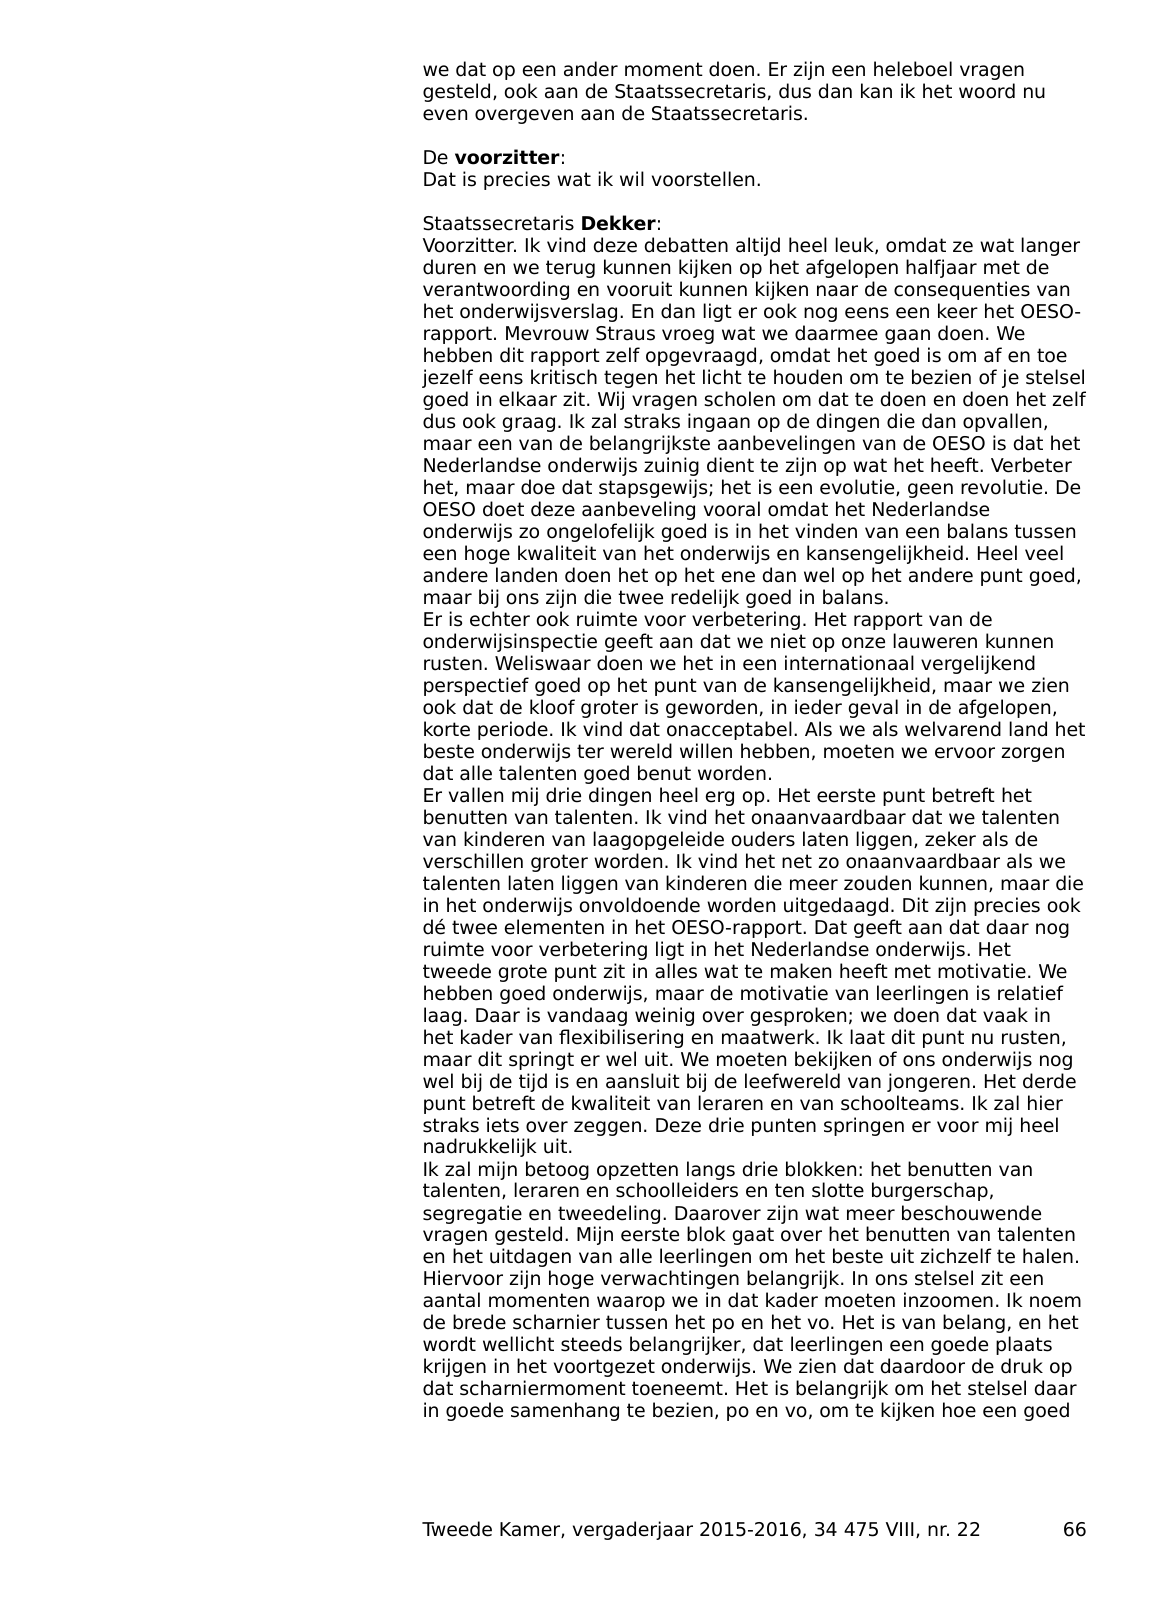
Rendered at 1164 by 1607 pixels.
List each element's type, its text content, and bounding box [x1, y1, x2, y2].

text Er vallen mij drie dingen heel erg op. Het eerste punt betreft het benutten van talenten. Ik vind het onaanvaardbaar dat we talenten van kinderen van laagopgeleide ouders laten liggen, zeker als de verschillen groter worden. Ik vind het net zo onaanvaardbaar als we talenten laten liggen van kinderen die meer zouden kunnen, maar die in het onderwijs onvoldoende worden uitgedaagd. Dit zijn precies ook dé twee elementen in het OESO-rapport. Dat geeft aan dat daar nog ruimte voor verbetering ligt in het Nederlandse onderwijs. Het tweede grote punt zit in alles wat te maken heeft met motivatie. We hebben goed onderwijs, maar de motivatie van leerlingen is relatief laag. Daar is vandaag weinig over gesproken; we doen dat vaak in het kader van flexibilisering en maatwerk. Ik laat dit punt nu rusten, maar dit springt er wel uit. We moeten bekijken of ons onderwijs nog wel bij de tijd is en aansluit bij de leefwereld van jongeren. Het derde punt betreft de kwaliteit van leraren en van schoolteams. Ik zal hier straks iets over zeggen. Deze drie punten springen er voor mij heel nadrukkelijk uit. [422, 785, 1087, 1158]
text Staatssecretaris Dekker: [422, 213, 1087, 235]
text Er is echter ook ruimte voor verbetering. Het rapport van de onderwijsinspectie geeft aan dat we niet op onze lauweren kunnen rusten. Weliswaar doen we het in een internationaal vergelijkend perspectief goed op het punt van de kansengelijkheid, maar we zien ook dat de kloof groter is geworden, in ieder geval in de afgelopen, korte periode. Ik vind dat onacceptabel. Als we als welvarend land het beste onderwijs ter wereld willen hebben, moeten we ervoor zorgen dat alle talenten goed benut worden. [422, 609, 1087, 785]
text De voorzitter: [422, 147, 1087, 169]
text Dat is precies wat ik wil voorstellen. [422, 169, 1087, 191]
text we dat op een ander moment doen. Er zijn een heleboel vragen gesteld, ook aan de Staatssecretaris, dus dan kan ik het woord nu even overgeven aan de Staatssecretaris. [422, 59, 1087, 125]
text Ik zal mijn betoog opzetten langs drie blokken: het benutten van talenten, leraren en schoolleiders en ten slotte burgerschap, segregatie en tweedeling. Daarover zijn wat meer beschouwende vragen gesteld. Mijn eerste blok gaat over het benutten van talenten en het uitdagen van alle leerlingen om het beste uit zichzelf te halen. Hiervoor zijn hoge verwachtingen belangrijk. In ons stelsel zit een aantal momenten waarop we in dat kader moeten inzoomen. Ik noem de brede scharnier tussen het po en het vo. Het is van belang, en het wordt wellicht steeds belangrijker, dat leerlingen een goede plaats krijgen in het voortgezet onderwijs. We zien dat daardoor de druk op dat scharniermoment toeneemt. Het is belangrijk om het stelsel daar in goede samenhang te bezien, po en vo, om te kijken hoe een goed [422, 1158, 1087, 1422]
text Voorzitter. Ik vind deze debatten altijd heel leuk, omdat ze wat langer duren en we terug kunnen kijken op het afgelopen halfjaar met de verantwoording en vooruit kunnen kijken naar de consequenties van het onderwijsverslag. En dan ligt er ook nog eens een keer het OESO-rapport. Mevrouw Straus vroeg wat we daarmee gaan doen. We hebben dit rapport zelf opgevraagd, omdat het goed is om af en toe jezelf eens kritisch tegen het licht te houden om te bezien of je stelsel goed in elkaar zit. Wij vragen scholen om dat te doen en doen het zelf dus ook graag. Ik zal straks ingaan op de dingen die dan opvallen, maar een van de belangrijkste aanbevelingen van de OESO is dat het Nederlandse onderwijs zuinig dient te zijn op wat het heeft. Verbeter het, maar doe dat stapsgewijs; het is een evolutie, geen revolutie. De OESO doet deze aanbeveling vooral omdat het Nederlandse onderwijs zo ongelofelijk goed is in het vinden van een balans tussen een hoge kwaliteit van het onderwijs en kansengelijkheid. Heel veel andere landen doen het op het ene dan wel op het andere punt goed, maar bij ons zijn die twee redelijk goed in balans. [422, 235, 1087, 609]
